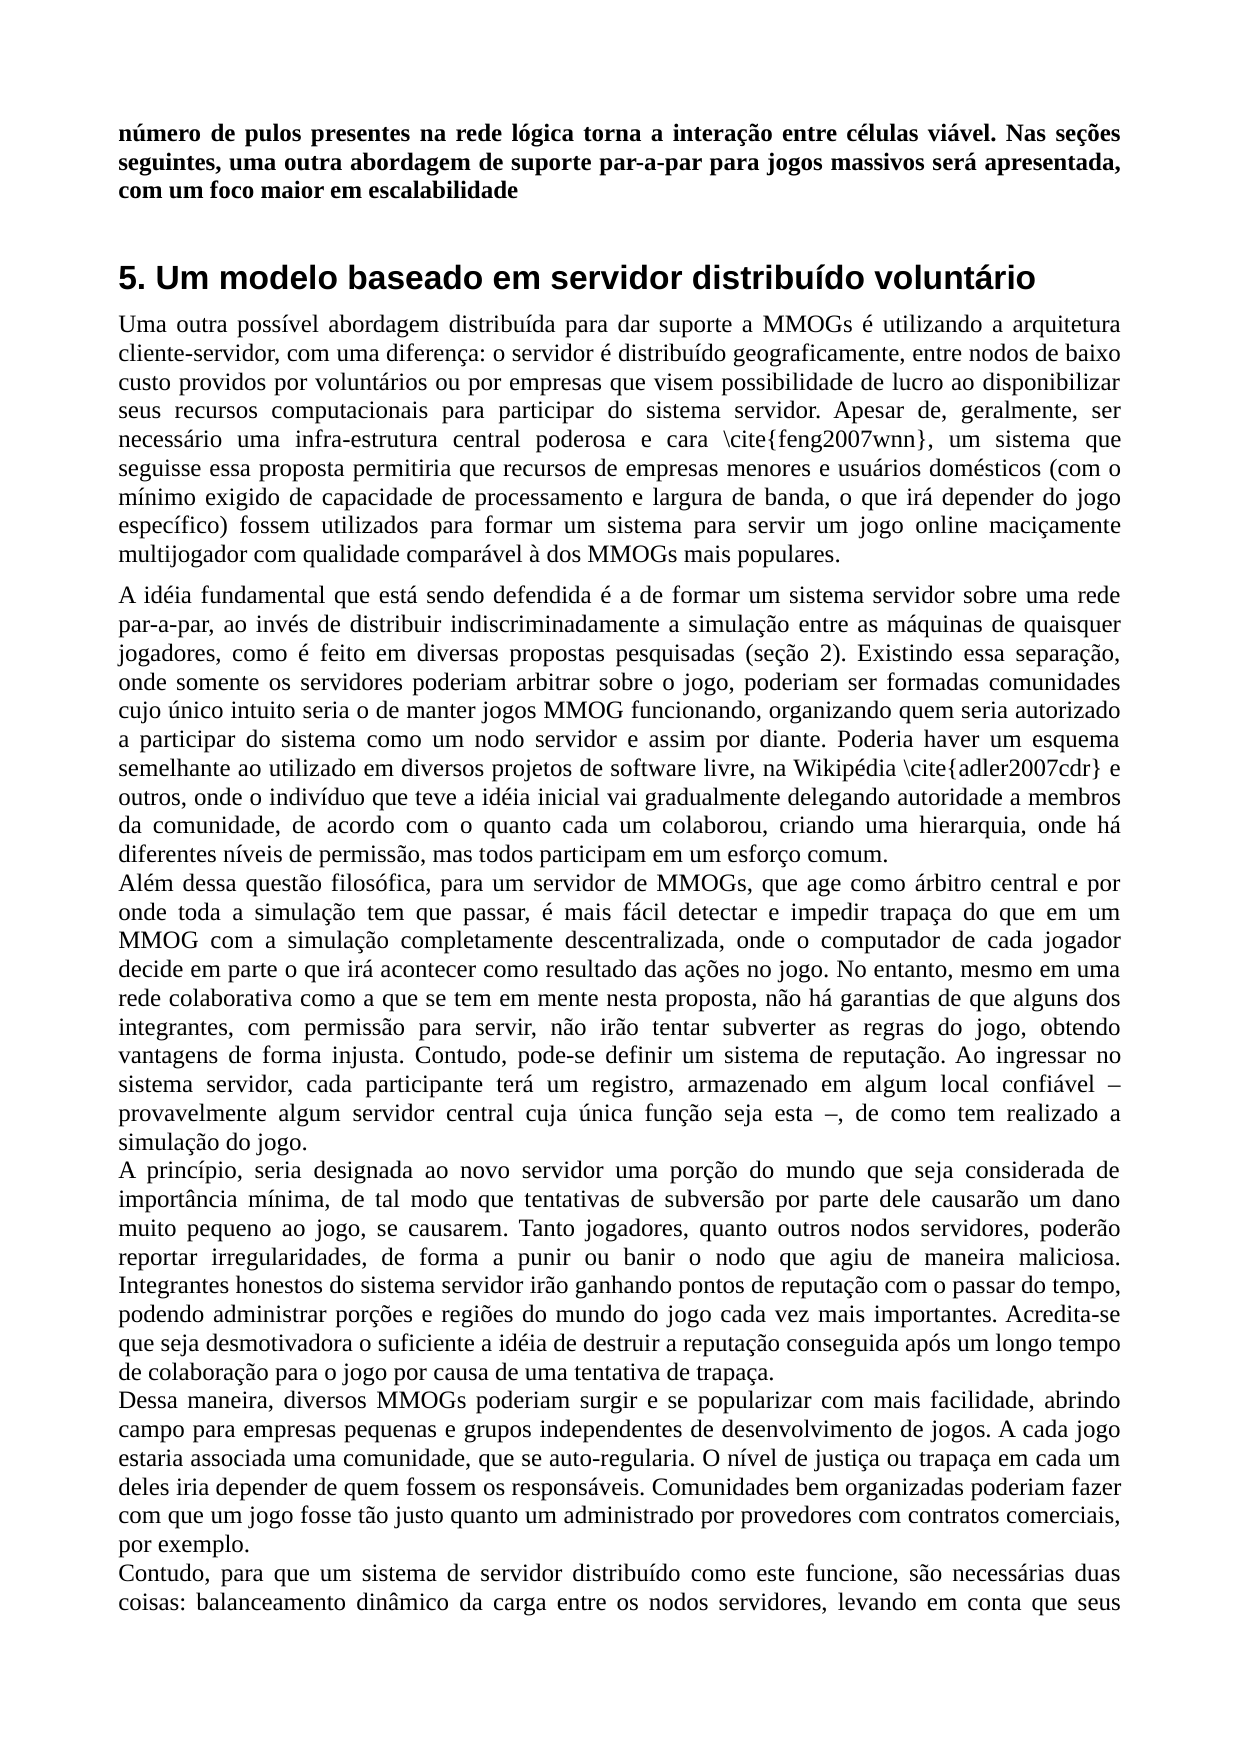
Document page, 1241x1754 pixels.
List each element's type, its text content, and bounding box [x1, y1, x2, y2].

subtitle 5. Um modelo baseado em servidor distribuído voluntário [118, 258, 1122, 297]
text Contudo, para que um sistema de servidor distribuído como este funcione, são necessárias duas coisas: balanceamento dinâmico da carga entre os nodos servidores, levando em conta que seus [118, 1558, 1122, 1616]
text A princípio, seria designada ao novo servidor uma porção do mundo que seja considerada de importância mínima, de tal modo que tentativas de subversão por parte dele causarão um dano muito pequeno ao jogo, se causarem. Tanto jogadores, quanto outros nodos servidores, poderão reportar irregularidades, de forma a punir ou banir o nodo que agiu de maneira maliciosa. Integrantes honestos do sistema servidor irão ganhando pontos de reputação com o passar do tempo, podendo administrar porções e regiões do mundo do jogo cada vez mais importantes. Acredita-se que seja desmotivadora o suficiente a idéia de destruir a reputação conseguida após um longo tempo de colaboração para o jogo por causa de uma tentativa de trapaça. [118, 1156, 1122, 1386]
text Uma outra possível abordagem distribuída para dar suporte a MMOGs é utilizando a arquitetura cliente-servidor, com uma diferença: o servidor é distribuído geograficamente, entre nodos de baixo custo providos por voluntários ou por empresas que visem possibilidade de lucro ao disponibilizar seus recursos computacionais para participar do sistema servidor. Apesar de, geralmente, ser necessário uma infra-estrutura central poderosa e cara \cite{feng2007wnn}, um sistema que seguisse essa proposta permitiria que recursos de empresas menores e usuários domésticos (com o mínimo exigido de capacidade de processamento e largura de banda, o que irá depender do jogo específico) fossem utilizados para formar um sistema para servir um jogo online maciçamente multijogador com qualidade comparável à dos MMOGs mais populares. [118, 309, 1122, 568]
text Dessa maneira, diversos MMOGs poderiam surgir e se popularizar com mais facilidade, abrindo campo para empresas pequenas e grupos independentes de desenvolvimento de jogos. A cada jogo estaria associada uma comunidade, que se auto-regularia. O nível de justiça ou trapaça em cada um deles iria depender de quem fossem os responsáveis. Comunidades bem organizadas poderiam fazer com que um jogo fosse tão justo quanto um administrado por provedores com contratos comerciais, por exemplo. [118, 1386, 1122, 1558]
text Além dessa questão filosófica, para um servidor de MMOGs, que age como árbitro central e por onde toda a simulação tem que passar, é mais fácil detectar e impedir trapaça do que em um MMOG com a simulação completamente descentralizada, onde o computador de cada jogador decide em parte o que irá acontecer como resultado das ações no jogo. No entanto, mesmo em uma rede colaborativa como a que se tem em mente nesta proposta, não há garantias de que alguns dos integrantes, com permissão para servir, não irão tentar subverter as regras do jogo, obtendo vantagens de forma injusta. Contudo, pode-se definir um sistema de reputação. Ao ingressar no sistema servidor, cada participante terá um registro, armazenado em algum local confiável – provavelmente algum servidor central cuja única função seja esta –, de como tem realizado a simulação do jogo. [118, 868, 1122, 1156]
text número de pulos presentes na rede lógica torna a interação entre células viável. Nas seções seguintes, uma outra abordagem de suporte par-a-par para jogos massivos será apresentada, com um foco maior em escalabilidade [118, 118, 1122, 204]
text A idéia fundamental que está sendo defendida é a de formar um sistema servidor sobre uma rede par-a-par, ao invés de distribuir indiscriminadamente a simulação entre as máquinas de quaisquer jogadores, como é feito em diversas propostas pesquisadas (seção 2). Existindo essa separação, onde somente os servidores poderiam arbitrar sobre o jogo, poderiam ser formadas comunidades cujo único intuito seria o de manter jogos MMOG funcionando, organizando quem seria autorizado a participar do sistema como um nodo servidor e assim por diante. Poderia haver um esquema semelhante ao utilizado em diversos projetos de software livre, na Wikipédia \cite{adler2007cdr} e outros, onde o indivíduo que teve a idéia inicial vai gradualmente delegando autoridade a membros da comunidade, de acordo com o quanto cada um colaborou, criando uma hierarquia, onde há diferentes níveis de permissão, mas todos participam em um esforço comum. [118, 581, 1122, 868]
